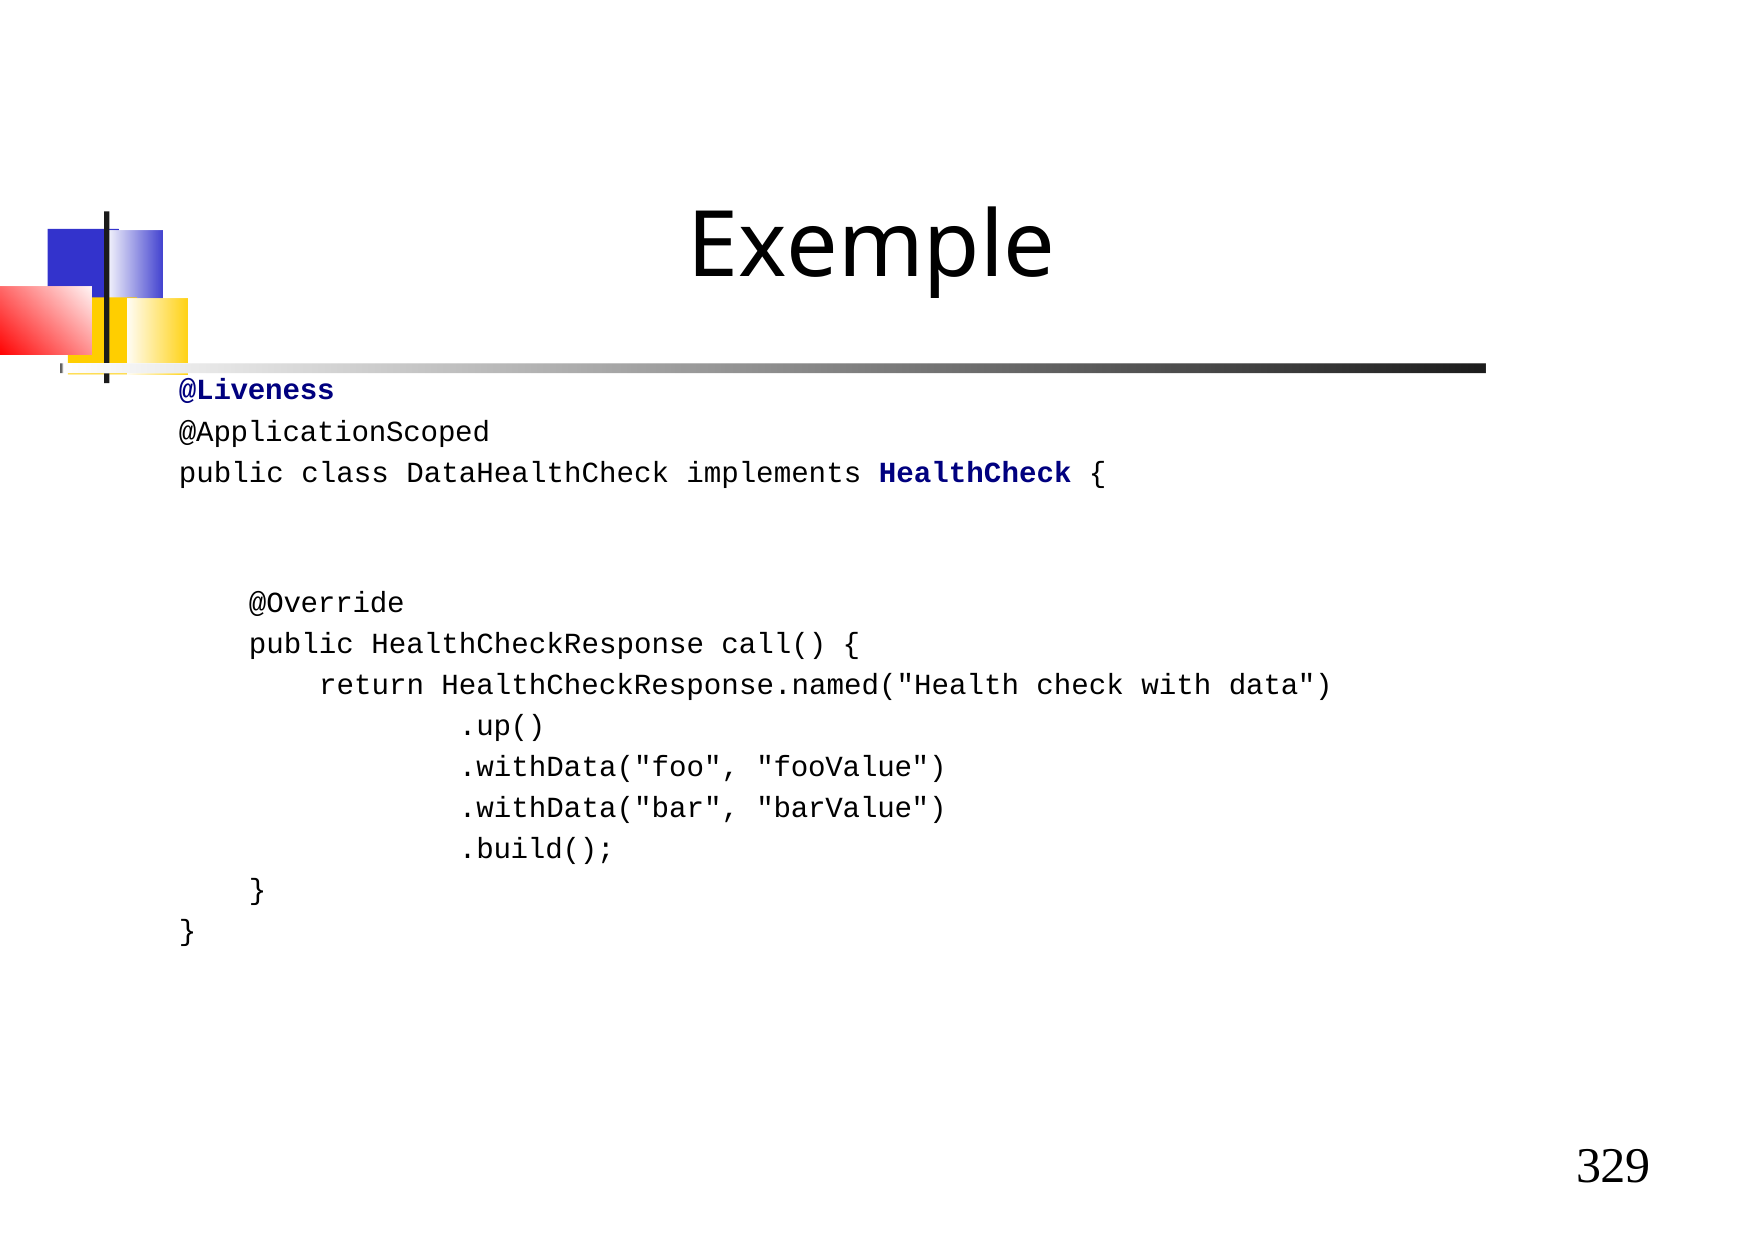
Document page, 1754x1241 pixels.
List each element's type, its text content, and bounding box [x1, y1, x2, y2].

slide_number 329 [1569, 1135, 1660, 1241]
title Exemple [179, 183, 1564, 393]
text_box @Liveness @ApplicationScoped public class DataHealthCheck implements HealthCheck { @Override public HealthCheckResponse call() { return HealthCheckResponse.named("Health check with data") .up() .withData("foo", "fooValue") .withData("bar", "barValue") .build(); } } [176, 362, 1336, 947]
picture [0, 285, 92, 355]
picture [60, 229, 179, 384]
